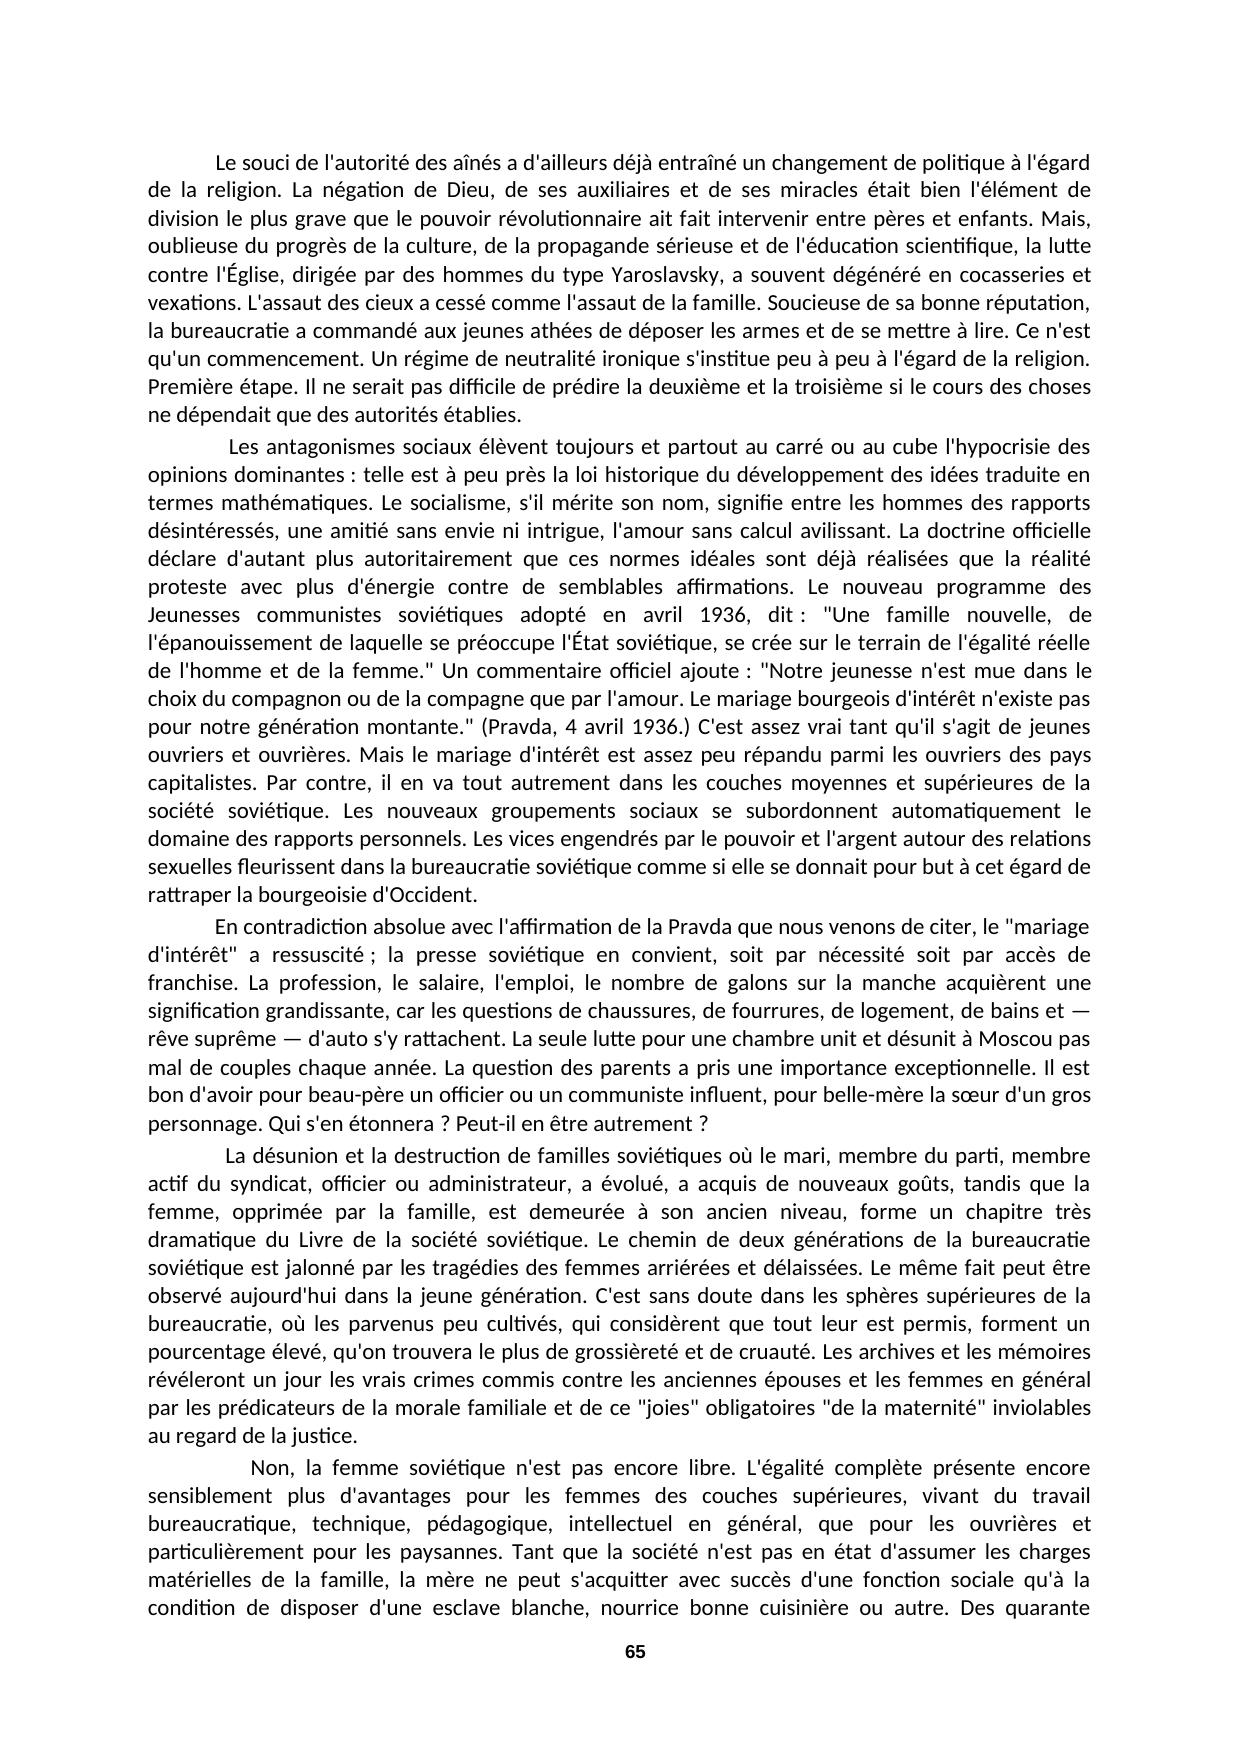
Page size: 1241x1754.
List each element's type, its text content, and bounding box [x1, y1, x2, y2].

text Les antagonismes sociaux élèvent toujours et partout au carré ou au cube l'hypocrisie des opinions dominantes : telle est à peu près la loi historique du développement des idées traduite en termes mathématiques. Le socialisme, s'il mérite son nom, signifie entre les hommes des rapports désintéressés, une amitié sans envie ni intrigue, l'amour sans calcul avilissant. La doctrine officielle déclare d'autant plus autoritairement que ces normes idéales sont déjà réalisées que la réalité proteste avec plus d'énergie contre de semblables affirmations. Le nouveau programme des Jeunesses communistes soviétiques adopté en avril 1936, dit : "Une famille nouvelle, de l'épanouissement de laquelle se préoccupe l'État soviétique, se crée sur le terrain de l'égalité réelle de l'homme et de la femme." Un commentaire officiel ajoute : "Notre jeunesse n'est mue dans le choix du compagnon ou de la compagne que par l'amour. Le mariage bourgeois d'intérêt n'existe pas pour notre génération montante." (Pravda, 4 avril 1936.) C'est assez vrai tant qu'il s'agit de jeunes ouvriers et ouvrières. Mais le mariage d'intérêt est assez peu répandu parmi les ouvriers des pays capitalistes. Par contre, il en va tout autrement dans les couches moyennes et supérieures de la société soviétique. Les nouveaux groupements sociaux se subordonnent automatiquement le domaine des rapports personnels. Les vices engendrés par le pouvoir et l'argent autour des relations sexuelles fleurissent dans la bureaucratie soviétique comme si elle se donnait pour but à cet égard de rattraper la bourgeoisie d'Occident. [148, 432, 1093, 908]
text La désunion et la destruction de familles soviétiques où le mari, membre du parti, membre actif du syndicat, officier ou administrateur, a évolué, a acquis de nouveaux goûts, tandis que la femme, opprimée par la famille, est demeurée à son ancien niveau, forme un chapitre très dramatique du Livre de la société soviétique. Le chemin de deux générations de la bureaucratie soviétique est jalonné par les tragédies des femmes arriérées et délaissées. Le même fait peut être observé aujourd'hui dans la jeune génération. C'est sans doute dans les sphères supérieures de la bureaucratie, où les parvenus peu cultivés, qui considèrent que tout leur est permis, forment un pourcentage élevé, qu'on trouvera le plus de grossièreté et de cruauté. Les archives et les mémoires révéleront un jour les vrais crimes commis contre les anciennes épouses et les femmes en général par les prédicateurs de la morale familiale et de ce "joies" obligatoires "de la maternité" inviolables au regard de la justice. [148, 1141, 1093, 1449]
text Le souci de l'autorité des aînés a d'ailleurs déjà entraîné un changement de politique à l'égard de la religion. La négation de Dieu, de ses auxiliaires et de ses miracles était bien l'élément de division le plus grave que le pouvoir révolutionnaire ait fait intervenir entre pères et enfants. Mais, oublieuse du progrès de la culture, de la propagande sérieuse et de l'éducation scientifique, la lutte contre l'Église, dirigée par des hommes du type Yaroslavsky, a souvent dégénéré en cocasseries et vexations. L'assaut des cieux a cessé comme l'assaut de la famille. Soucieuse de sa bonne réputation, la bureaucratie a commandé aux jeunes athées de déposer les armes et de se mettre à lire. Ce n'est qu'un commencement. Un régime de neutralité ironique s'institue peu à peu à l'égard de la religion. Première étape. Il ne serait pas difficile de prédire la deuxième et la troisième si le cours des choses ne dépendait que des autorités établies. [148, 148, 1093, 428]
text En contradiction absolue avec l'affirmation de la Pravda que nous venons de citer, le "mariage d'intérêt" a ressuscité ; la presse soviétique en convient, soit par nécessité soit par accès de franchise. La profession, le salaire, l'emploi, le nombre de galons sur la manche acquièrent une signification grandissante, car les questions de chaussures, de fourrures, de logement, de bains et — rêve suprême — d'auto s'y rattachent. La seule lutte pour une chambre unit et désunit à Moscou pas mal de couples chaque année. La question des parents a pris une importance exceptionnelle. Il est bon d'avoir pour beau-père un officier ou un communiste influent, pour belle-mère la sœur d'un gros personnage. Qui s'en étonnera ? Peut-il en être autrement ? [148, 912, 1093, 1137]
text Non, la femme soviétique n'est pas encore libre. L'égalité complète présente encore sensiblement plus d'avantages pour les femmes des couches supérieures, vivant du travail bureaucratique, technique, pédagogique, intellectuel en général, que pour les ouvrières et particulièrement pour les paysannes. Tant que la société n'est pas en état d'assumer les charges matérielles de la famille, la mère ne peut s'acquitter avec succès d'une fonction sociale qu'à la condition de disposer d'une esclave blanche, nourrice bonne cuisinière ou autre. Des quarante [148, 1453, 1093, 1621]
